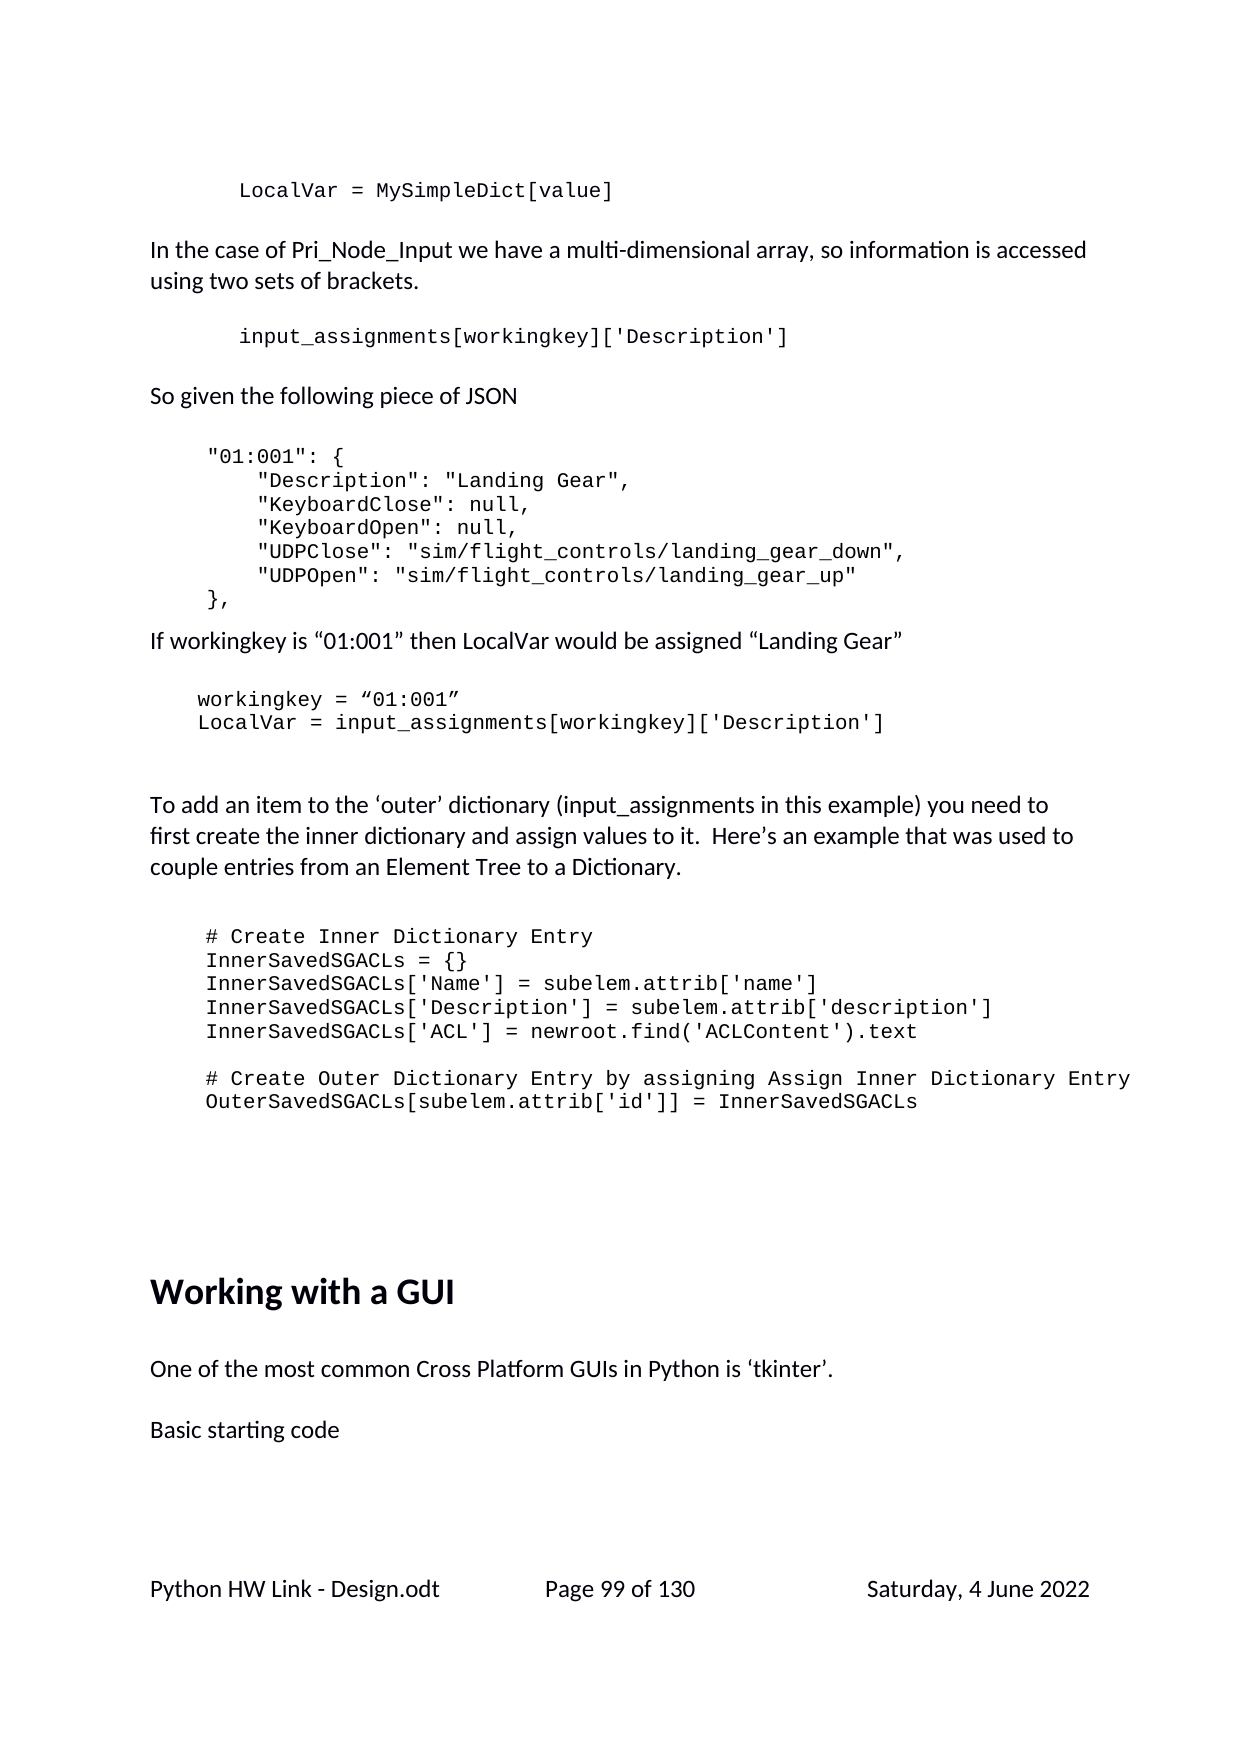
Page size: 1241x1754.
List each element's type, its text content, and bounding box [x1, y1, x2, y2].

text input_assignments[workingkey]['Description'] [150, 326, 1090, 350]
text So given the following piece of JSON [150, 380, 1090, 411]
text Basic starting code [150, 1414, 1090, 1444]
text LocalVar = MySimpleDict[value] [150, 181, 1090, 204]
text If workingkey is “01:001” then LocalVar would be assigned “Landing Gear” [150, 441, 1090, 656]
text One of the most common Cross Platform GUIs in Python is ‘tkinter’. [150, 1353, 1090, 1383]
subtitle Working with a GUI [150, 1268, 1090, 1314]
text To add an item to the ‘outer’ dictionary (input_assignments in this example) you need to first create the inner dictionary and assign values to it. Here’s an example that was used to couple entries from an Element Tree to a Dictionary. [150, 656, 1090, 881]
text In the case of Pri_Node_Input we have a multi-dimensional array, so information is accessed using two sets of brackets. [150, 235, 1090, 296]
